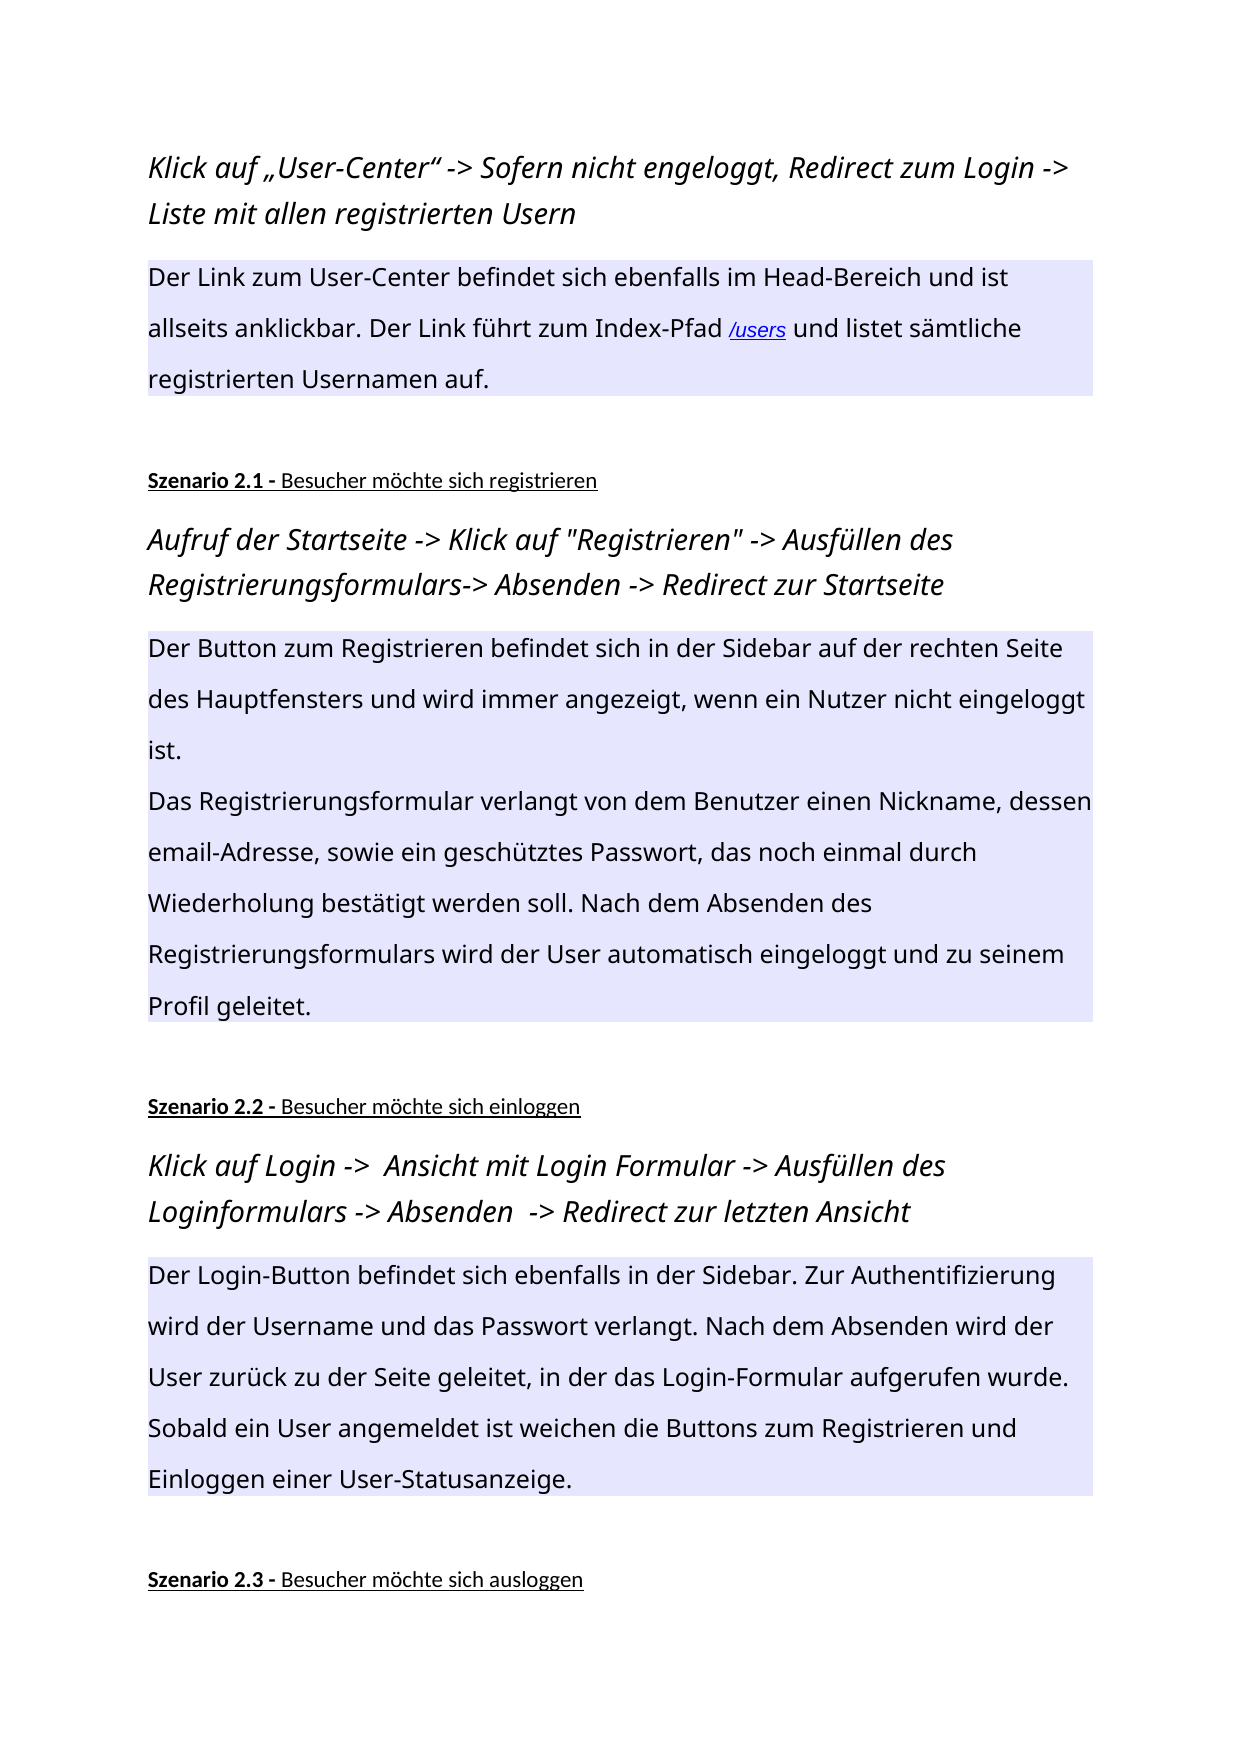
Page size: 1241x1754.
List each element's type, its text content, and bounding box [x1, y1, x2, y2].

text Aufruf der Startseite -> Klick auf "Registrieren" -> Ausfüllen des Registrierungsformulars-> Absenden -> Redirect zur Startseite [148, 519, 1093, 604]
text Der Link zum User-Center befindet sich ebenfalls im Head-Bereich und ist allseits anklickbar. Der Link führt zum Index-Pfad /users und listet sämtliche registrierten Usernamen auf. [148, 260, 1093, 396]
text Der Button zum Registrieren befindet sich in der Sidebar auf der rechten Seite des Hauptfensters und wird immer angezeigt, wenn ein Nutzer nicht eingeloggt ist. [148, 631, 1093, 767]
text Klick auf Login -> Ansicht mit Login Formular -> Ausfüllen des Loginformulars -> Absenden -> Redirect zur letzten Ansicht [148, 1145, 1093, 1231]
text Das Registrierungsformular verlangt von dem Benutzer einen Nickname, dessen email-Adresse, sowie ein geschütztes Passwort, das noch einmal durch Wiederholung bestätigt werden soll. Nach dem Absenden des Registrierungsformulars wird der User automatisch eingeloggt und zu seinem Profil geleitet. [148, 784, 1093, 1022]
text Szenario 2.2 - Besucher möchte sich einloggen [148, 1092, 1093, 1120]
text Der Login-Button befindet sich ebenfalls in der Sidebar. Zur Authentifizierung wird der Username und das Passwort verlangt. Nach dem Absenden wird der User zurück zu der Seite geleitet, in der das Login-Formular aufgerufen wurde. Sobald ein User angemeldet ist weichen die Buttons zum Registrieren und Einloggen einer User-Statusanzeige. [148, 1257, 1093, 1496]
text Szenario 2.3 - Besucher möchte sich ausloggen [148, 1566, 1093, 1594]
text Szenario 2.1 - Besucher möchte sich registrieren [148, 466, 1093, 494]
text Klick auf „User-Center“ -> Sofern nicht engeloggt, Redirect zum Login -> Liste mit allen registrierten Usern [148, 148, 1093, 233]
